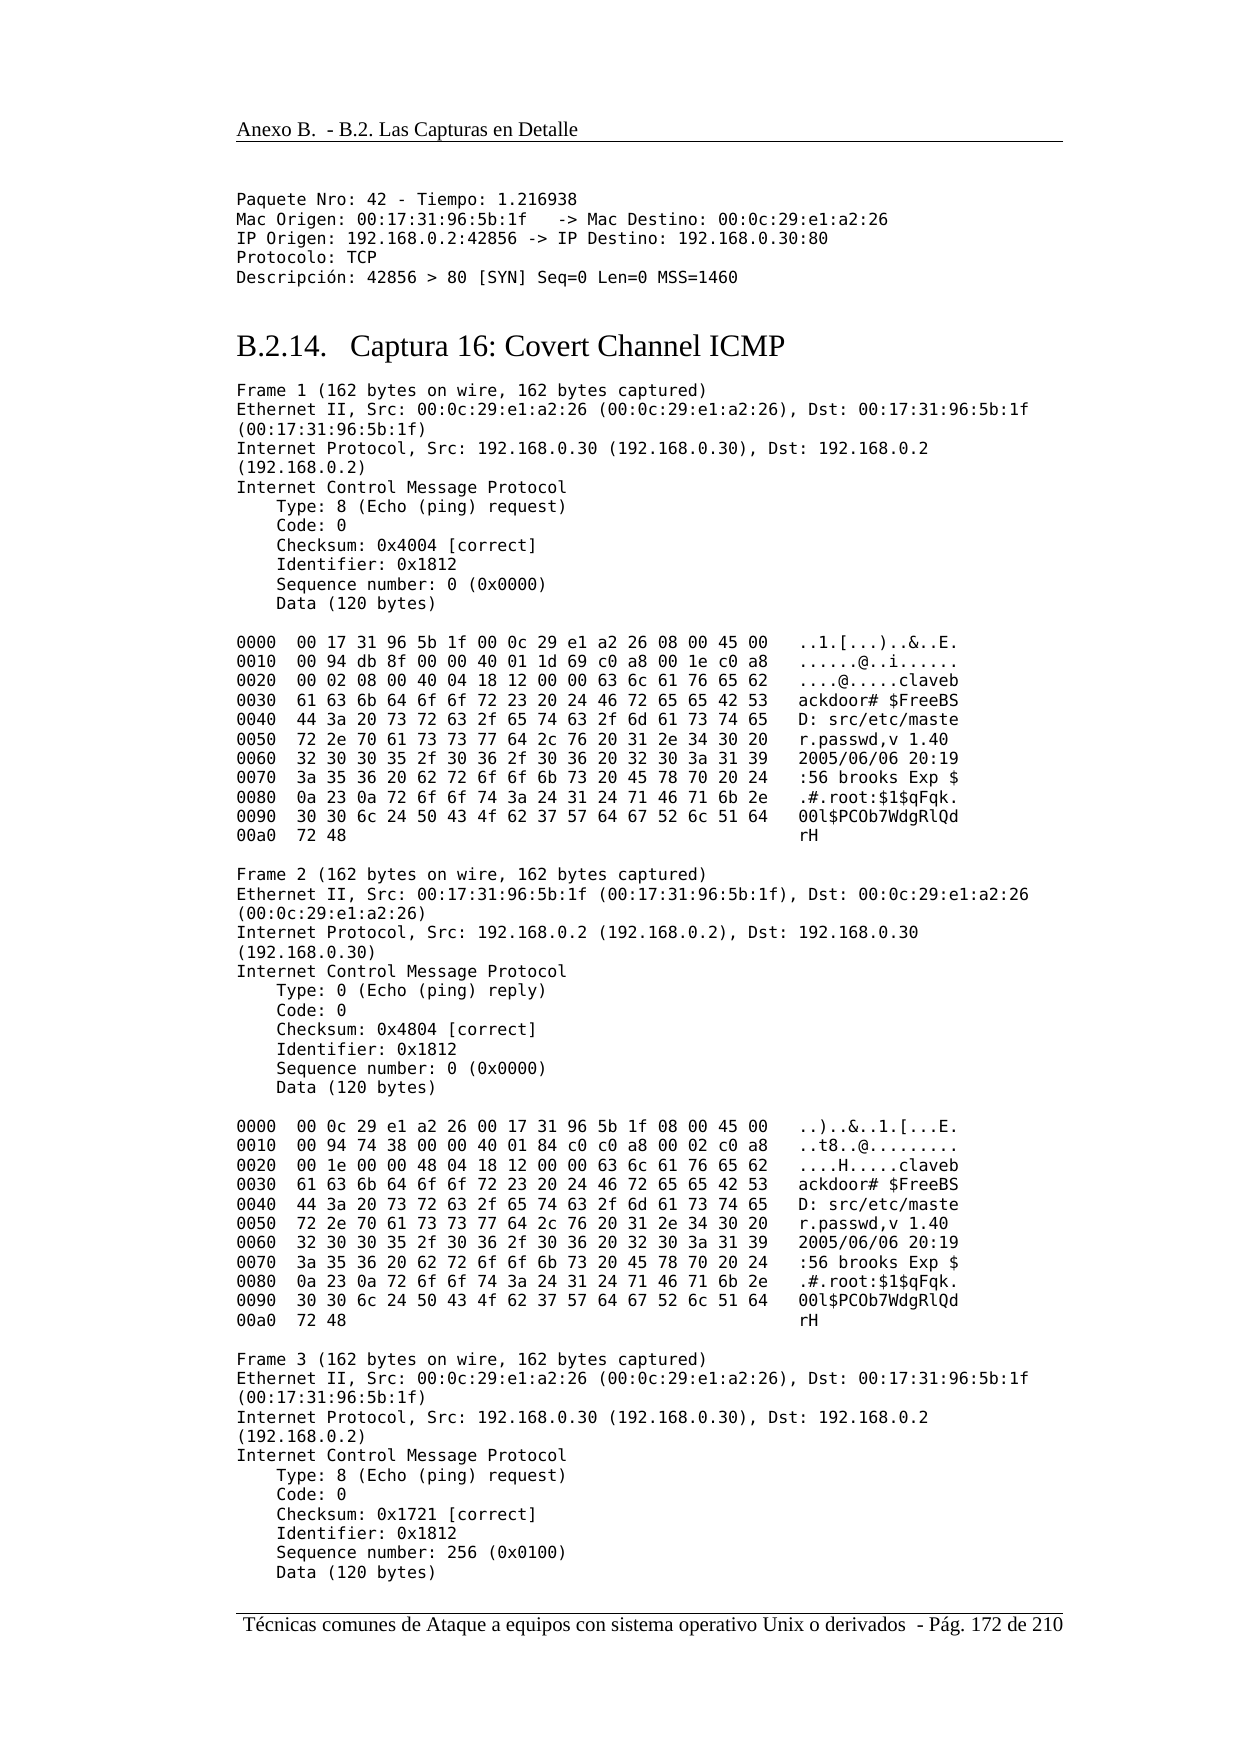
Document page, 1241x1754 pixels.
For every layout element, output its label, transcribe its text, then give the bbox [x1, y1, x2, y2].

text 0010 00 94 db 8f 00 00 40 01 1d 69 c0 a8 00 1e c0 a8 ......@..i...... [236, 652, 1063, 671]
text Code: 0 [236, 1485, 1063, 1504]
text Checksum: 0x1721 [correct] [236, 1504, 1063, 1524]
text Type: 8 (Echo (ping) request) [236, 497, 1063, 516]
text Identifier: 0x1812 [236, 1039, 1063, 1059]
text 0040 44 3a 20 73 72 63 2f 65 74 63 2f 6d 61 73 74 65 D: src/etc/maste [236, 710, 1063, 729]
text 0040 44 3a 20 73 72 63 2f 65 74 63 2f 6d 61 73 74 65 D: src/etc/maste [236, 1194, 1063, 1214]
text Type: 0 (Echo (ping) reply) [236, 981, 1063, 1001]
text Frame 1 (162 bytes on wire, 162 bytes captured) [236, 381, 1063, 400]
text 0060 32 30 30 35 2f 30 36 2f 30 36 20 32 30 3a 31 39 2005/06/06 20:19 [236, 749, 1063, 768]
text Ethernet II, Src: 00:0c:29:e1:a2:26 (00:0c:29:e1:a2:26), Dst: 00:17:31:96:5b:1f (00:17:31:96:5b:1f) [236, 400, 1063, 439]
text Internet Control Message Protocol [236, 477, 1063, 497]
text Checksum: 0x4004 [correct] [236, 536, 1063, 555]
text Descripción: 42856 > 80 [SYN] Seq=0 Len=0 MSS=1460 [236, 268, 1063, 287]
text Internet Protocol, Src: 192.168.0.2 (192.168.0.2), Dst: 192.168.0.30 (192.168.0.30) [236, 923, 1063, 962]
text Internet Protocol, Src: 192.168.0.30 (192.168.0.30), Dst: 192.168.0.2 (192.168.0.2) [236, 439, 1063, 477]
text 0070 3a 35 36 20 62 72 6f 6f 6b 73 20 45 78 70 20 24 :56 brooks Exp $ [236, 768, 1063, 787]
text Ethernet II, Src: 00:0c:29:e1:a2:26 (00:0c:29:e1:a2:26), Dst: 00:17:31:96:5b:1f (00:17:31:96:5b:1f) [236, 1369, 1063, 1407]
text Sequence number: 256 (0x0100) [236, 1543, 1063, 1562]
text Data (120 bytes) [236, 594, 1063, 613]
text Internet Control Message Protocol [236, 962, 1063, 981]
text Sequence number: 0 (0x0000) [236, 574, 1063, 594]
text 0010 00 94 74 38 00 00 40 01 84 c0 c0 a8 00 02 c0 a8 ..t8..@......... [236, 1136, 1063, 1156]
text 0020 00 02 08 00 40 04 18 12 00 00 63 6c 61 76 65 62 ....@.....claveb [236, 671, 1063, 691]
text 0070 3a 35 36 20 62 72 6f 6f 6b 73 20 45 78 70 20 24 :56 brooks Exp $ [236, 1252, 1063, 1272]
text Data (120 bytes) [236, 1078, 1063, 1097]
text Checksum: 0x4804 [correct] [236, 1020, 1063, 1039]
text IP Origen: 192.168.0.2:42856 -> IP Destino: 192.168.0.30:80 [236, 229, 1063, 248]
text Frame 3 (162 bytes on wire, 162 bytes captured) [236, 1349, 1063, 1369]
text Sequence number: 0 (0x0000) [236, 1059, 1063, 1078]
text Identifier: 0x1812 [236, 555, 1063, 574]
subtitle Captura 16: Covert Channel ICMP [236, 329, 1063, 363]
text 0000 00 17 31 96 5b 1f 00 0c 29 e1 a2 26 08 00 45 00 ..1.[...)..&..E. [236, 632, 1063, 652]
text 0030 61 63 6b 64 6f 6f 72 23 20 24 46 72 65 65 42 53 ackdoor# $FreeBS [236, 691, 1063, 710]
text 0080 0a 23 0a 72 6f 6f 74 3a 24 31 24 71 46 71 6b 2e .#.root:$1$qFqk. [236, 787, 1063, 807]
text Code: 0 [236, 1001, 1063, 1020]
text 0080 0a 23 0a 72 6f 6f 74 3a 24 31 24 71 46 71 6b 2e .#.root:$1$qFqk. [236, 1272, 1063, 1291]
text 0030 61 63 6b 64 6f 6f 72 23 20 24 46 72 65 65 42 53 ackdoor# $FreeBS [236, 1175, 1063, 1194]
text 0020 00 1e 00 00 48 04 18 12 00 00 63 6c 61 76 65 62 ....H.....claveb [236, 1156, 1063, 1175]
text Code: 0 [236, 516, 1063, 536]
text Data (120 bytes) [236, 1562, 1063, 1582]
text 0050 72 2e 70 61 73 73 77 64 2c 76 20 31 2e 34 30 20 r.passwd,v 1.40 [236, 1214, 1063, 1233]
text Internet Protocol, Src: 192.168.0.30 (192.168.0.30), Dst: 192.168.0.2 (192.168.0.2) [236, 1407, 1063, 1446]
text Internet Control Message Protocol [236, 1446, 1063, 1466]
text Protocolo: TCP [236, 248, 1063, 268]
text 0060 32 30 30 35 2f 30 36 2f 30 36 20 32 30 3a 31 39 2005/06/06 20:19 [236, 1233, 1063, 1252]
text 00a0 72 48 rH [236, 826, 1063, 846]
text Type: 8 (Echo (ping) request) [236, 1466, 1063, 1485]
text 0090 30 30 6c 24 50 43 4f 62 37 57 64 67 52 6c 51 64 00l$PCOb7WdgRlQd [236, 807, 1063, 826]
text Mac Origen: 00:17:31:96:5b:1f -> Mac Destino: 00:0c:29:e1:a2:26 [236, 210, 1063, 229]
text 00a0 72 48 rH [236, 1311, 1063, 1330]
text Frame 2 (162 bytes on wire, 162 bytes captured) [236, 865, 1063, 884]
text 0090 30 30 6c 24 50 43 4f 62 37 57 64 67 52 6c 51 64 00l$PCOb7WdgRlQd [236, 1291, 1063, 1311]
text Ethernet II, Src: 00:17:31:96:5b:1f (00:17:31:96:5b:1f), Dst: 00:0c:29:e1:a2:26 (00:0c:29:e1:a2:26) [236, 884, 1063, 923]
text Identifier: 0x1812 [236, 1524, 1063, 1543]
text Paquete Nro: 42 - Tiempo: 1.216938 [236, 190, 1063, 210]
text 0050 72 2e 70 61 73 73 77 64 2c 76 20 31 2e 34 30 20 r.passwd,v 1.40 [236, 729, 1063, 749]
text 0000 00 0c 29 e1 a2 26 00 17 31 96 5b 1f 08 00 45 00 ..)..&..1.[...E. [236, 1117, 1063, 1136]
